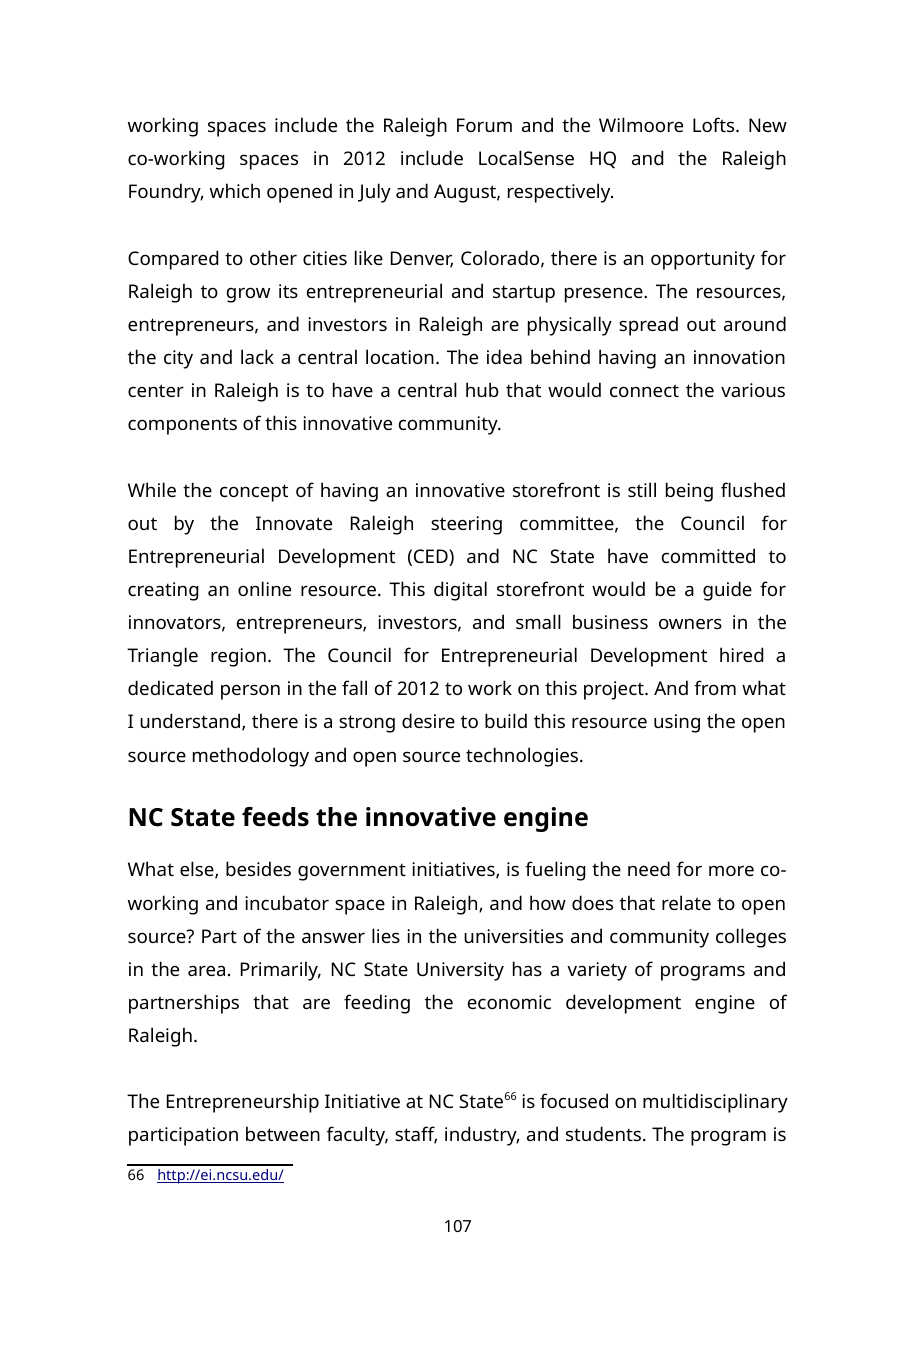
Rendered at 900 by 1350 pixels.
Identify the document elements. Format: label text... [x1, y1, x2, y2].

subtitle NC State feeds the innovative engine [127, 800, 787, 834]
text While the concept of having an innovative storefront is still being flushed out by the Innovate Raleigh steering committee, the Council for Entrepreneurial Development (CED) and NC State have committed to creating an online resource. This digital storefront would be a guide for innovators, entrepreneurs, investors, and small business owners in the Triangle region. The Council for Entrepreneurial Development hired a dedicated person in the fall of 2012 to work on this project. And from what I understand, there is a strong desire to build this resource using the open source methodology and open source technologies. [127, 477, 787, 767]
text working spaces include the Raleigh Forum and the Wilmoore Lofts. New co-working spaces in 2012 include LocalSense HQ and the Raleigh Foundry, which opened in July and August, respectively. [127, 112, 787, 204]
text Compared to other cities like Denver, Colorado, there is an opportunity for Raleigh to grow its entrepreneurial and startup presence. The resources, entrepreneurs, and investors in Raleigh are physically spread out around the city and lack a central location. The idea behind having an innovation center in Raleigh is to have a central hub that would connect the various components of this innovative community. [127, 245, 787, 436]
text What else, besides government initiatives, is fueling the need for more co-working and incubator space in Raleigh, and how does that relate to open source? Part of the answer lies in the universities and community colleges in the area. Primarily, NC State University has a variety of programs and partnerships that are feeding the economic development engine of Raleigh. [127, 857, 787, 1048]
text http://ei.ncsu.edu/ [127, 1165, 787, 1185]
text The Entrepreneurship Initiative at NC State is focused on multidisciplinary participation between faculty, staff, industry, and students. The program is [127, 1089, 787, 1147]
